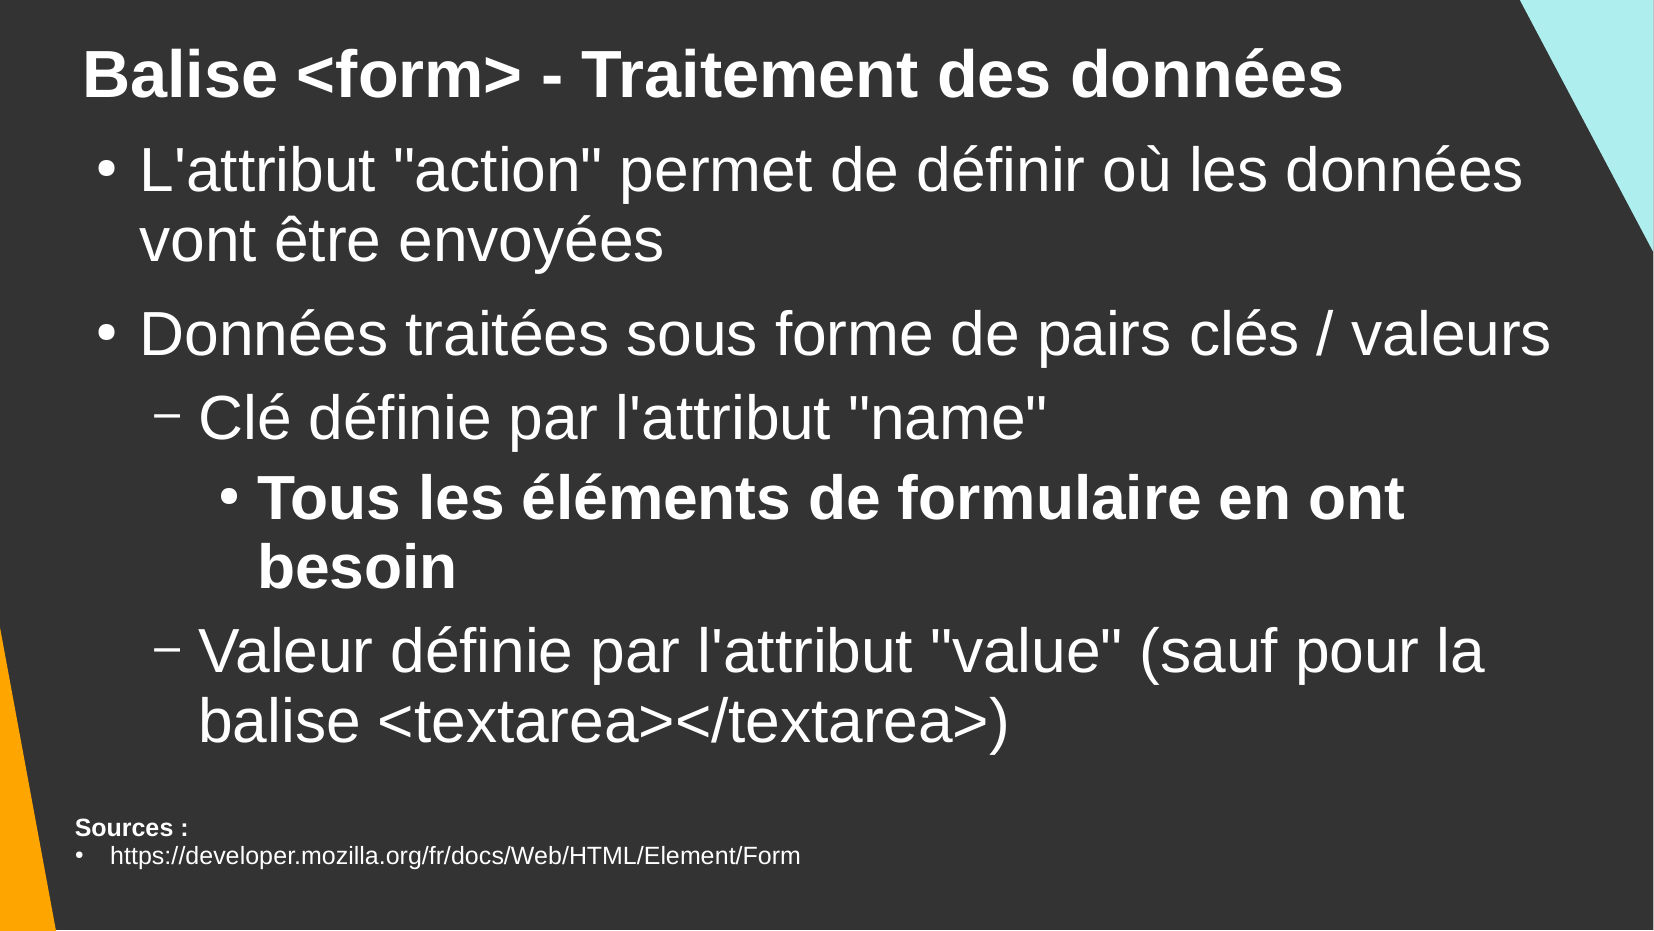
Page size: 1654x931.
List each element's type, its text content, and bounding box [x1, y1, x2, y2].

text_box [1519, 0, 1654, 254]
title Balise <form> - Traitement des données [82, 37, 1571, 114]
list L'attribut "action" permet de définir où les données vont être envoyées Données traitées sous forme de pairs clés / valeurs Clé définie par l'attribut "name" Tous les éléments de formulaire en ont besoin Valeur définie par l'attribut "value" (sauf pour la balise <textarea></textarea>) [80, 135, 1605, 756]
text_box Sources : https://developer.mozilla.org/fr/docs/Web/HTML/Element/Form [60, 806, 1546, 877]
text_box [0, 627, 57, 931]
